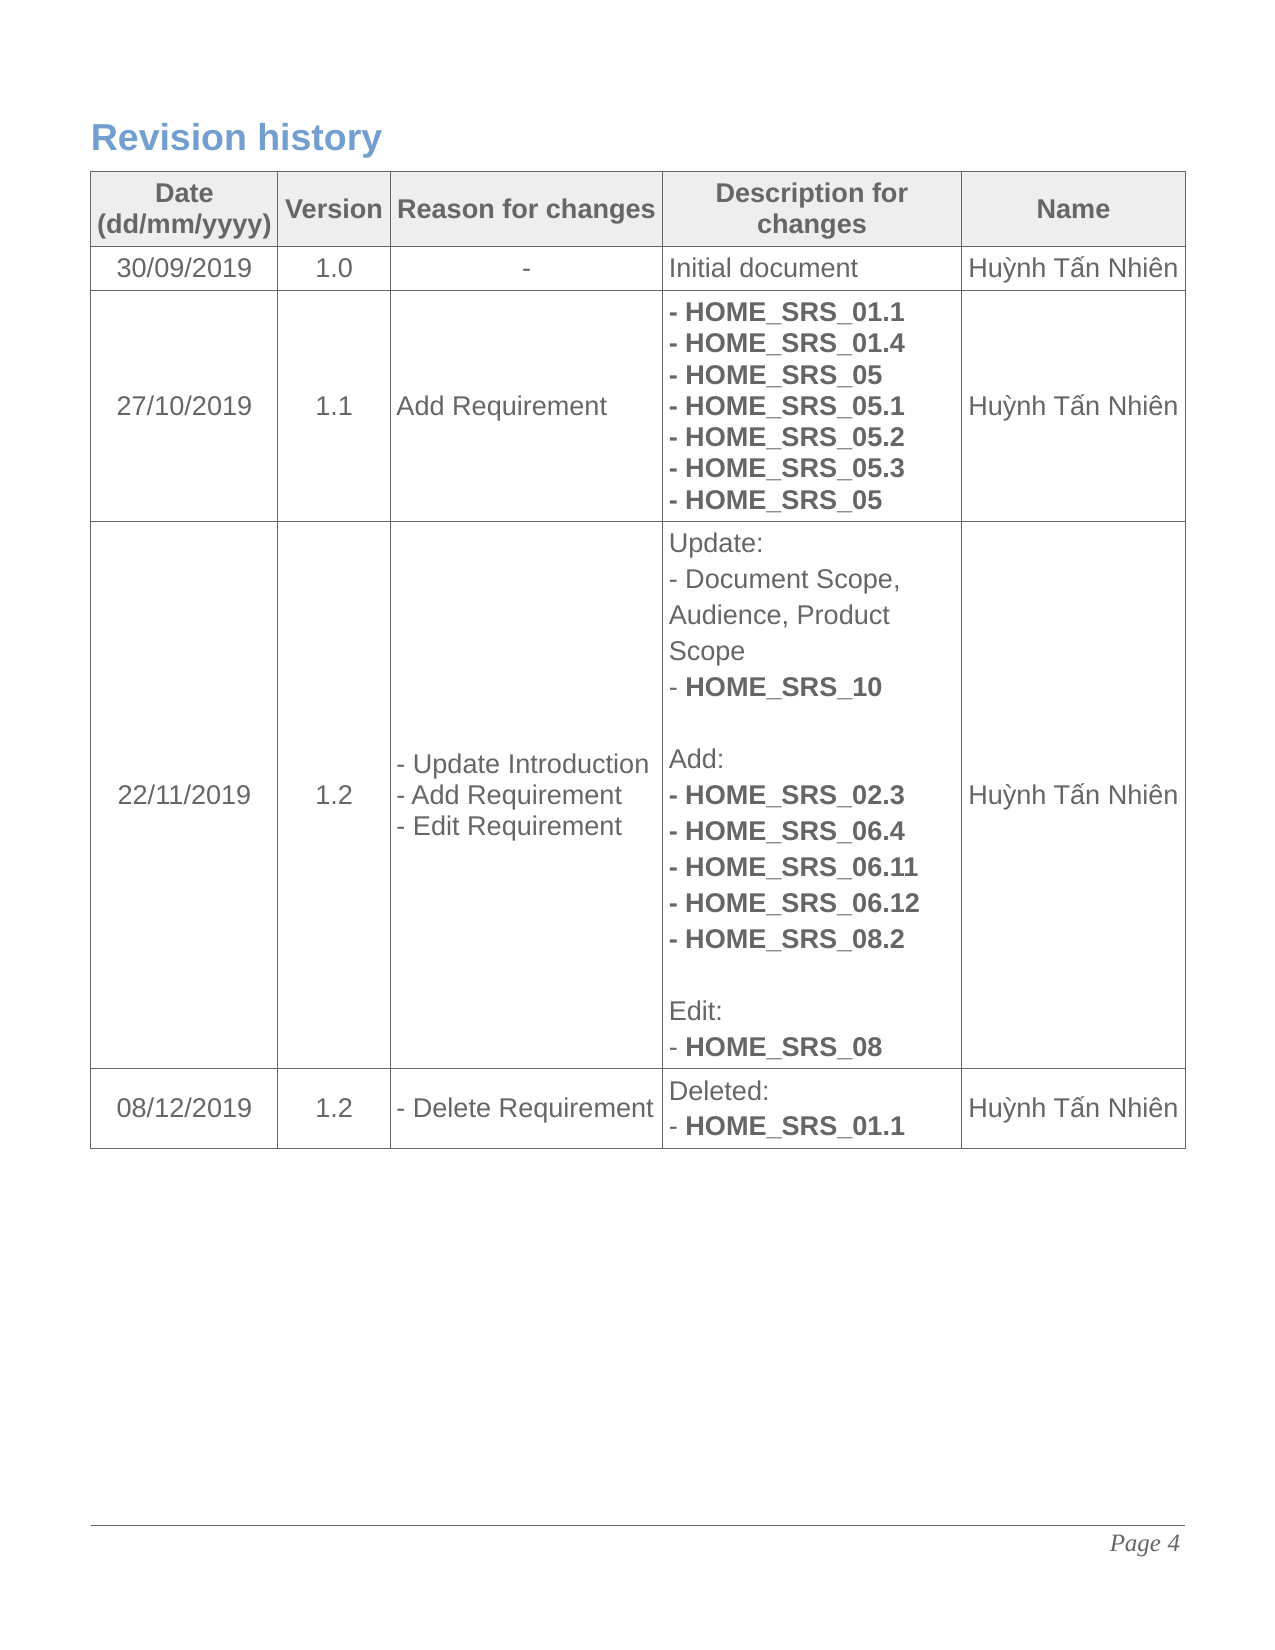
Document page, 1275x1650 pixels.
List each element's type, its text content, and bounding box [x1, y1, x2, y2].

table_header Date (dd/mm/yyyy) [91, 172, 277, 246]
table_cell Initial document [663, 247, 961, 289]
table_cell 1.2 [278, 1069, 390, 1148]
table_cell Update: - Document Scope, Audience, Product Scope - HOME_SRS_10 Add: - HOME_SRS_02.3 - HOME_SRS_06.4 - HOME_SRS_06.11 - HOME_SRS_06.12 - HOME_SRS_08.2 Edit: - HOME_SRS_08 [663, 522, 961, 1068]
table_cell Add Requirement [391, 291, 662, 521]
table_cell Deleted: - HOME_SRS_01.1 [663, 1069, 961, 1148]
subtitle Revision history [91, 115, 1185, 158]
table_cell 1.1 [278, 291, 390, 521]
table_cell Huỳnh Tấn Nhiên [962, 247, 1185, 289]
table_cell - Update Introduction - Add Requirement - Edit Requirement [391, 522, 662, 1068]
table_cell Huỳnh Tấn Nhiên [962, 522, 1185, 1068]
table_cell - HOME_SRS_01.1 - HOME_SRS_01.4 - HOME_SRS_05 - HOME_SRS_05.1 - HOME_SRS_05.2 - HOME_SRS_05.3 - HOME_SRS_05 [663, 291, 961, 521]
table_cell - [391, 247, 662, 289]
table_header Description for changes [663, 172, 961, 246]
table_cell Huỳnh Tấn Nhiên [962, 291, 1185, 521]
table_header Version [278, 172, 390, 246]
table_cell 08/12/2019 [91, 1069, 277, 1148]
table_cell 1.0 [278, 247, 390, 289]
table_cell - Delete Requirement [391, 1069, 662, 1148]
table_cell 30/09/2019 [91, 247, 277, 289]
table_cell 22/11/2019 [91, 522, 277, 1068]
table_header Reason for changes [391, 172, 662, 246]
table_cell Huỳnh Tấn Nhiên [962, 1069, 1185, 1148]
table_cell 1.2 [278, 522, 390, 1068]
table_cell 27/10/2019 [91, 291, 277, 521]
table_header Name [962, 172, 1185, 246]
